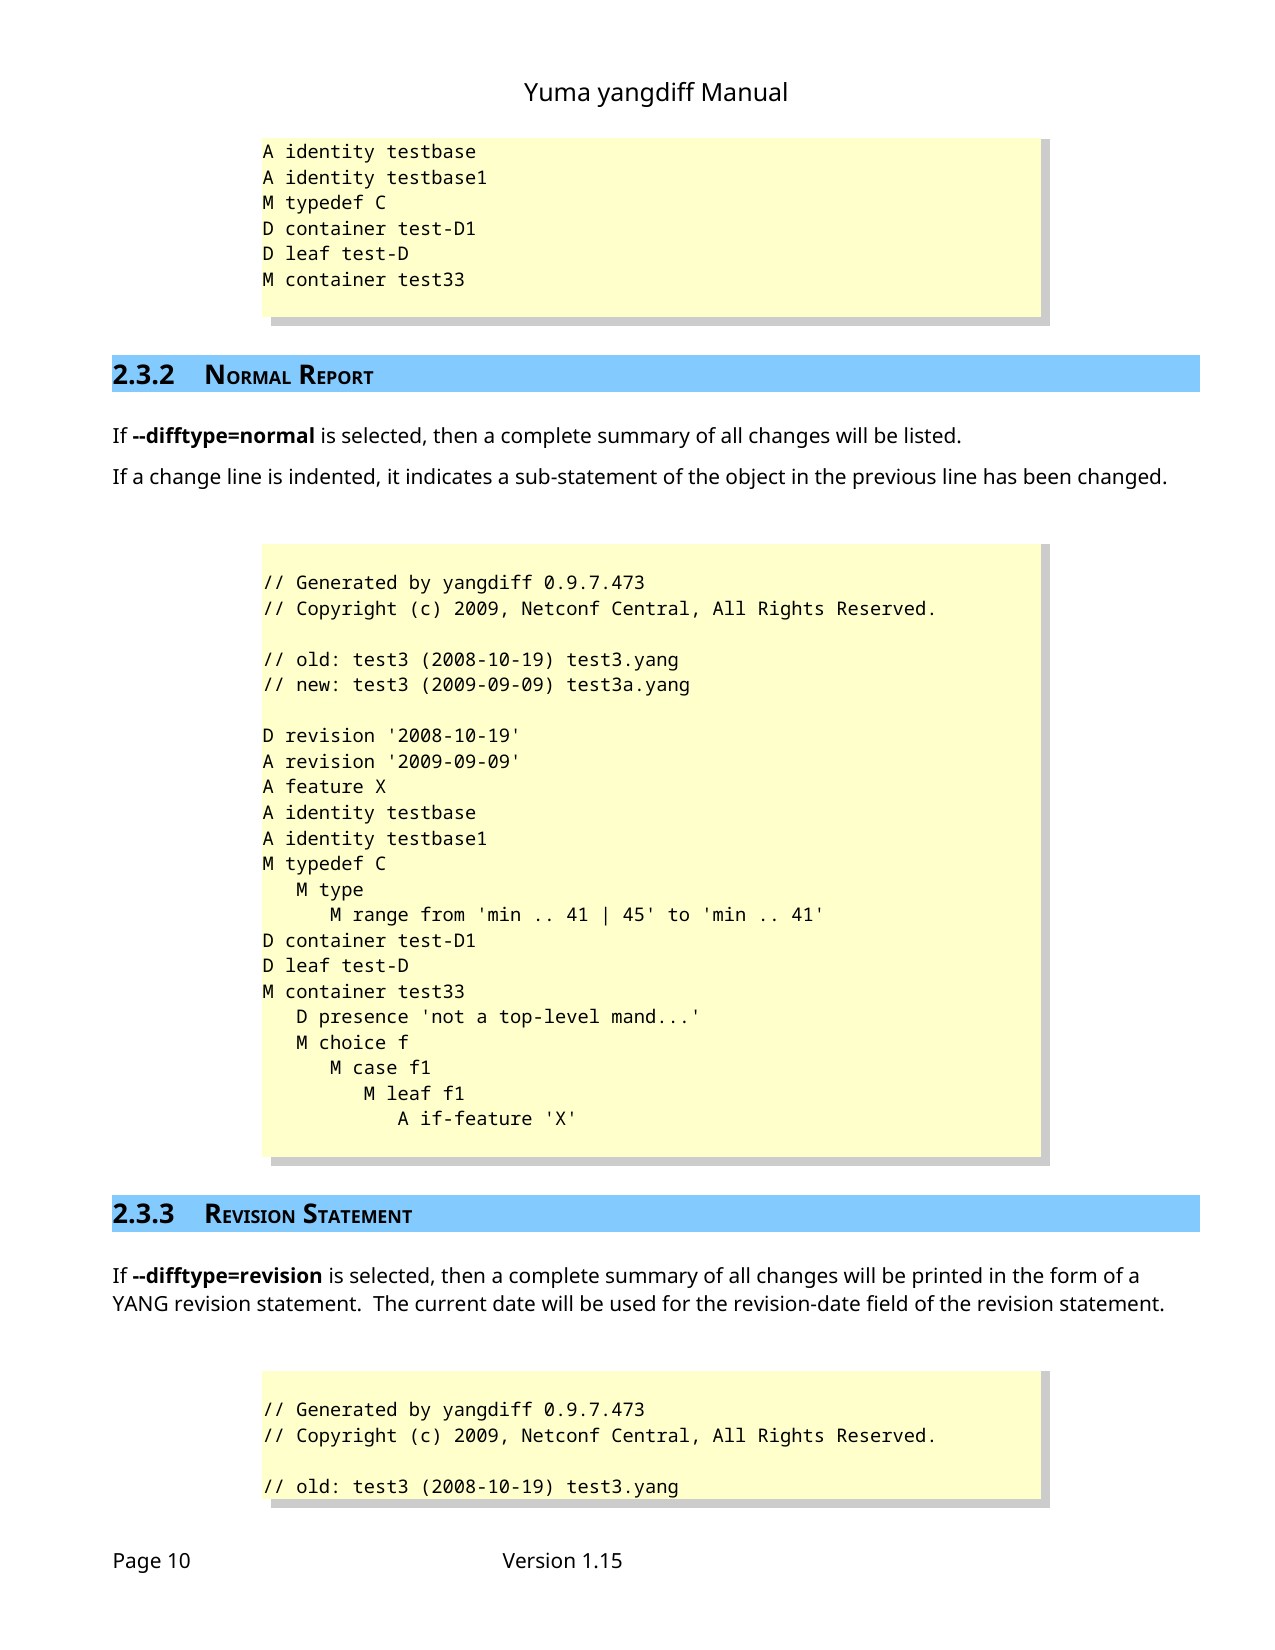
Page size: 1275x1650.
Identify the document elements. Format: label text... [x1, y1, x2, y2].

subtitle Normal Report [112, 355, 1200, 392]
text D leaf test-D [262, 952, 1041, 978]
text A feature X [262, 774, 1041, 799]
text A identity testbase1 [262, 164, 1041, 189]
text // new: test3 (2009-09-09) test3a.yang [262, 672, 1041, 697]
text A identity testbase [262, 138, 1041, 164]
text If a change line is indented, it indicates a sub-statement of the object in the previous line has been changed. [112, 462, 1200, 491]
text A identity testbase1 [262, 825, 1041, 850]
text A revision '2009-09-09' [262, 748, 1041, 774]
text // old: test3 (2008-10-19) test3.yang [262, 646, 1041, 672]
text M leaf f1 [262, 1080, 1041, 1106]
text D revision '2008-10-19' [262, 723, 1041, 748]
text D leaf test-D [262, 241, 1041, 266]
text // Copyright (c) 2009, Netconf Central, All Rights Reserved. [262, 1422, 1041, 1448]
text M container test33 [262, 266, 1041, 292]
text D container test-D1 [262, 927, 1041, 952]
text M range from 'min .. 41 | 45' to 'min .. 41' [262, 901, 1041, 927]
text D container test-D1 [262, 215, 1041, 241]
text M container test33 [262, 978, 1041, 1003]
text M typedef C [262, 850, 1041, 876]
text M case f1 [262, 1054, 1041, 1080]
text // old: test3 (2008-10-19) test3.yang [262, 1473, 1041, 1499]
text If --difftype=revision is selected, then a complete summary of all changes will be printed in the form of a YANG revision statement. The current date will be used for the revision-date field of the revision statement. [112, 1261, 1200, 1318]
text // Generated by yangdiff 0.9.7.473 [262, 570, 1041, 595]
text M choice f [262, 1029, 1041, 1054]
text D presence 'not a top-level mand...' [262, 1003, 1041, 1029]
subtitle Revision Statement [112, 1195, 1200, 1232]
text If --difftype=normal is selected, then a complete summary of all changes will be listed. [112, 421, 1200, 450]
text // Generated by yangdiff 0.9.7.473 [262, 1397, 1041, 1422]
text M type [262, 876, 1041, 901]
text A identity testbase [262, 799, 1041, 825]
text // Copyright (c) 2009, Netconf Central, All Rights Reserved. [262, 595, 1041, 621]
text M typedef C [262, 189, 1041, 215]
text A if-feature 'X' [262, 1106, 1041, 1131]
